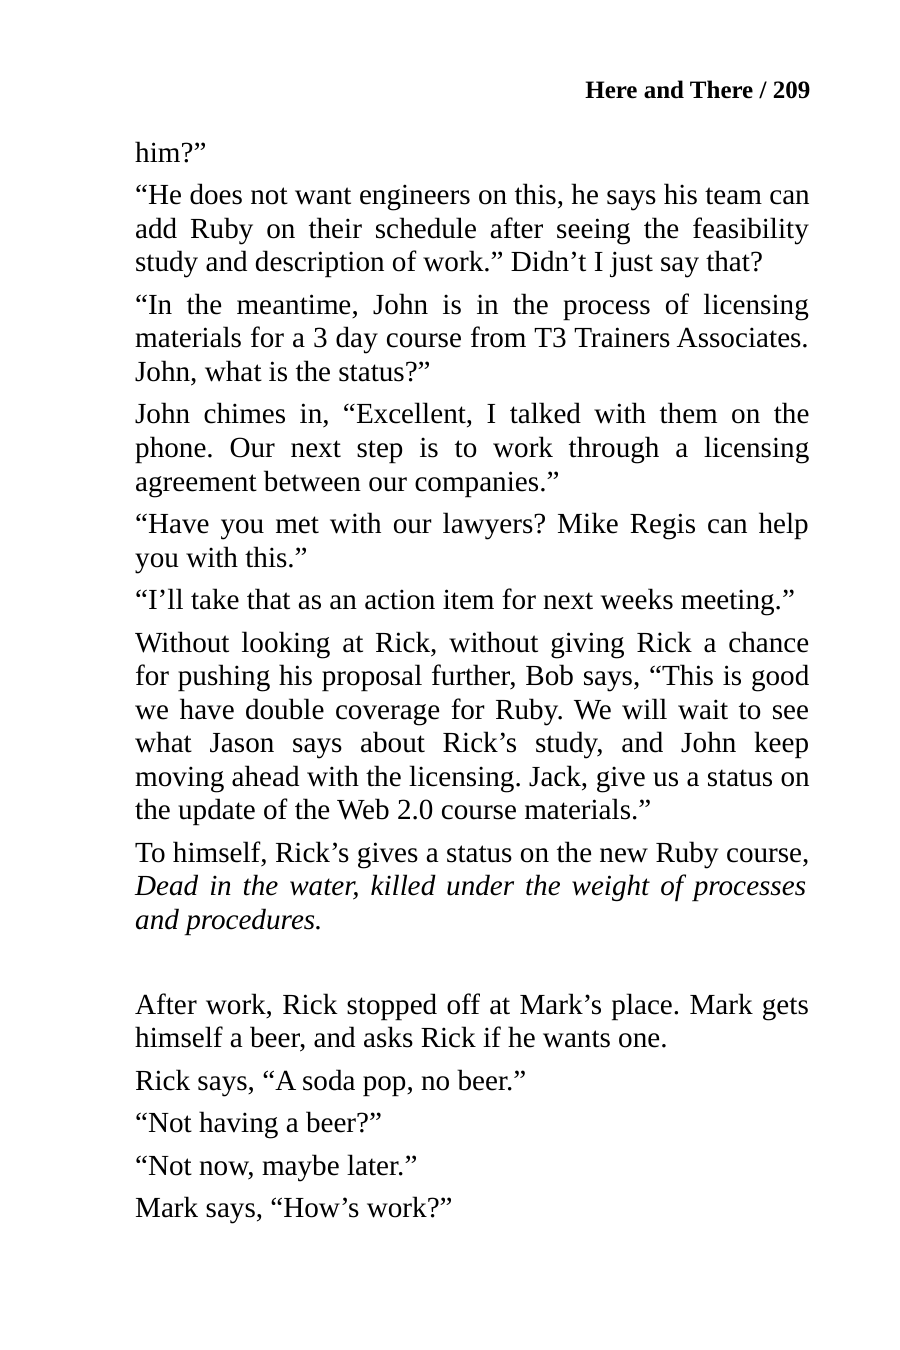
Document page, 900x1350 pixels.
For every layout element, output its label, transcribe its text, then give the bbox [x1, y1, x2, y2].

text him?” [135, 135, 810, 168]
text John chimes in, “Excellent, I talked with them on the phone. Our next step is to work through a licensing agreement between our companies.” [135, 397, 810, 497]
text “In the meantime, John is in the process of licensing materials for a 3 day course from T3 Trainers Associates. John, what is the status?” [135, 287, 810, 388]
text “Have you met with our lawyers? Mike Regis can help you with this.” [135, 506, 810, 573]
text “He does not want engineers on this, he says his team can add Ruby on their schedule after seeing the feasibility study and description of work.” Didn’t I just say that? [135, 177, 810, 278]
text After work, Rick stopped off at Mark’s place. Mark gets himself a beer, and asks Rick if he wants one. [135, 987, 810, 1054]
text “Not having a beer?” [135, 1106, 810, 1139]
text “I’ll take that as an action item for next weeks meeting.” [135, 582, 810, 616]
text Rick says, “A soda pop, no beer.” [135, 1063, 810, 1097]
text To himself, Rick’s gives a status on the new Ruby course, Dead in the water, killed under the weight of processes and procedures. [135, 835, 810, 936]
text Without looking at Rick, without giving Rick a chance for pushing his proposal further, Bob says, “This is good we have double coverage for Ruby. We will wait to see what Jason says about Rick’s study, and John keep moving ahead with the licensing. Jack, give us a status on the update of the Web 2.0 course materials.” [135, 625, 810, 826]
text “Not now, maybe later.” [135, 1148, 810, 1182]
text Mark says, “How’s work?” [135, 1191, 810, 1224]
